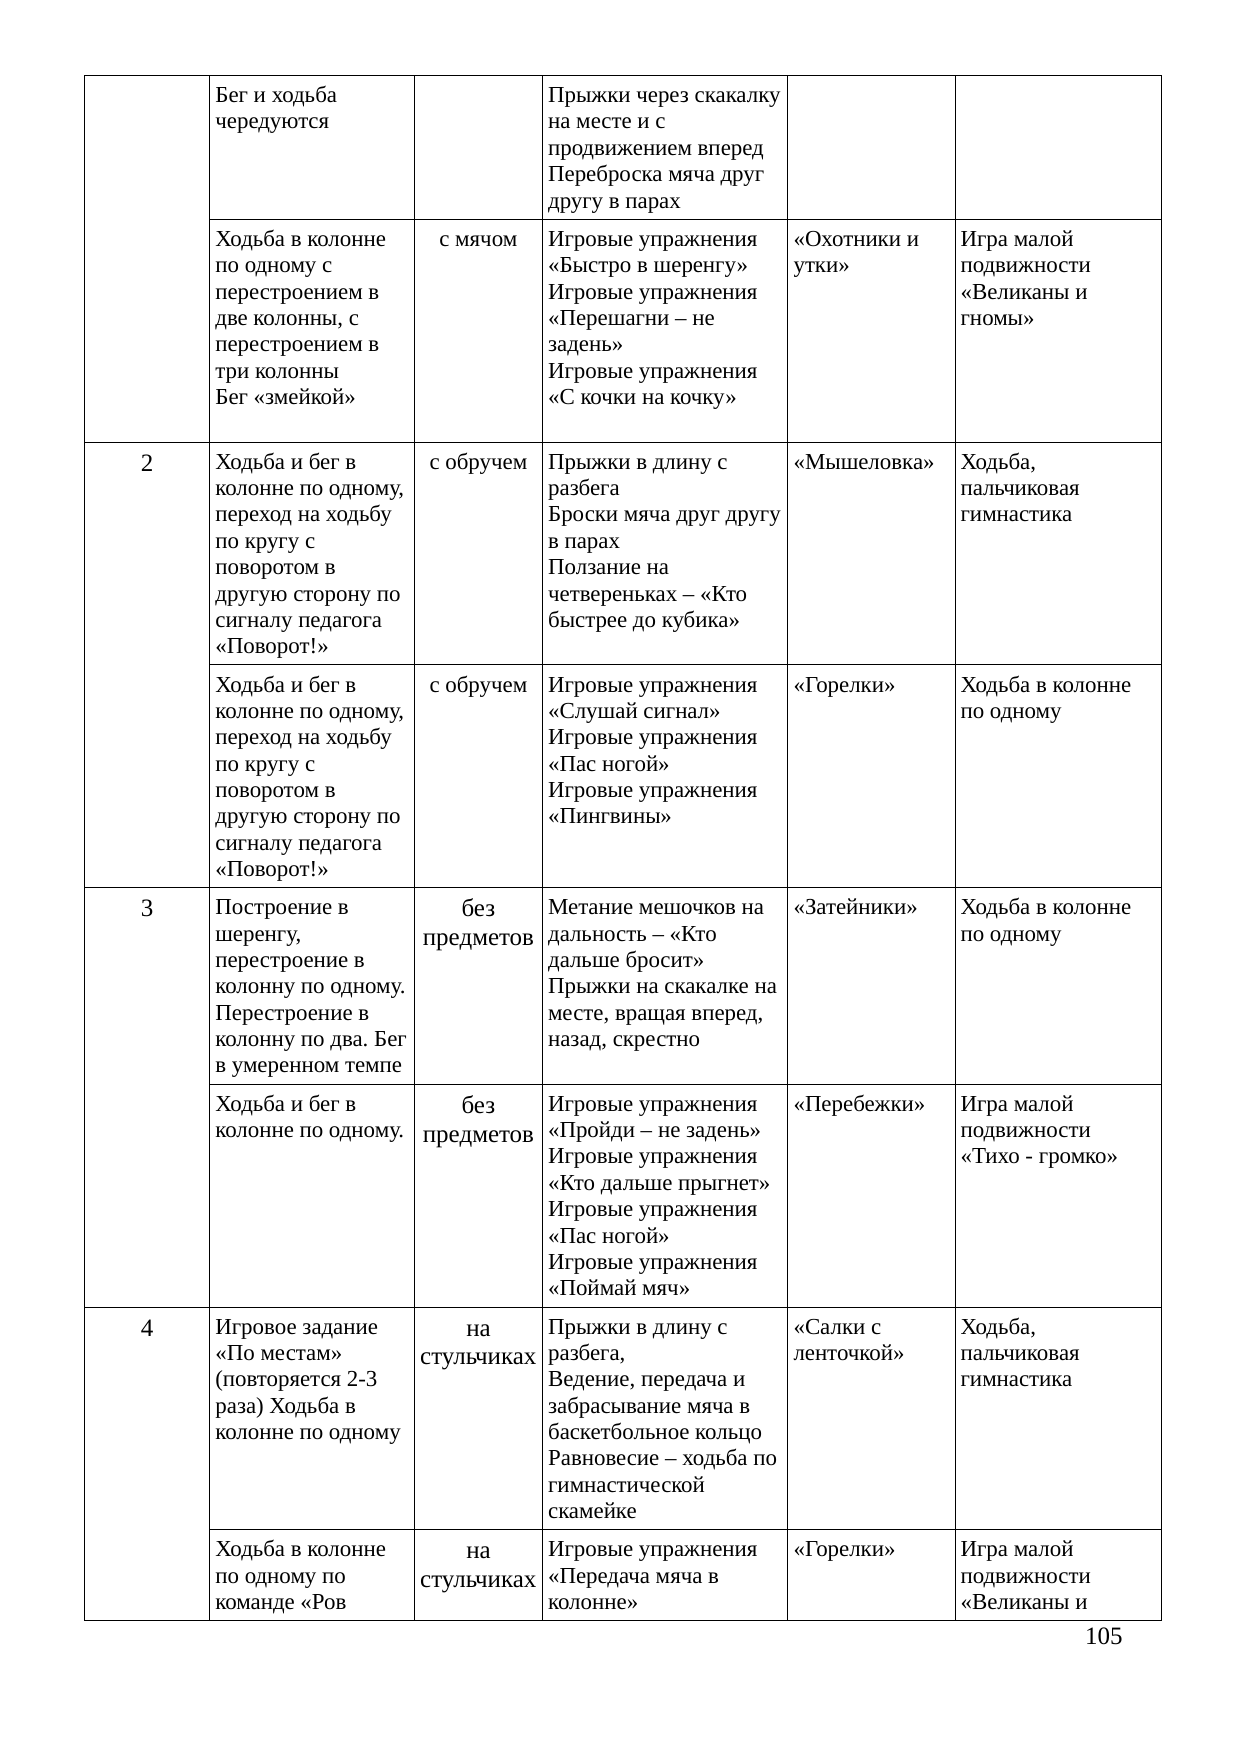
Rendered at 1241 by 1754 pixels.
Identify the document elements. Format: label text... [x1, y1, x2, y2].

table_cell Прыжки через скакалку на месте и с продвижением вперед Переброска мяча друг другу в парах [543, 76, 787, 219]
table_cell «Горелки» [788, 1530, 955, 1620]
table_cell Построение в шеренгу, перестроение в колонну по одному. Перестроение в колонну по два. Бег в умеренном темпе [210, 888, 414, 1084]
table_cell «Салки с ленточкой» [788, 1308, 955, 1529]
table_cell на стульчиках [415, 1530, 542, 1620]
table_cell на стульчиках [415, 1308, 542, 1529]
table_cell Бег и ходьба чередуются [210, 76, 414, 219]
table_cell с мячом [415, 220, 542, 442]
table_cell 4 [85, 1308, 209, 1620]
table_cell Ходьба в колонне по одному [956, 665, 1161, 887]
table_cell Ходьба в колонне по одному [956, 888, 1161, 1084]
table_cell Прыжки в длину с разбега Броски мяча друг другу в парах Ползание на четвереньках – «Кто быстрее до кубика» [543, 443, 787, 664]
table_cell Игра малой подвижности «Великаны и гномы» [956, 220, 1161, 442]
table_cell [85, 76, 209, 442]
table_cell Ходьба, пальчиковая гимнастика [956, 443, 1161, 664]
table_cell [788, 76, 955, 219]
table_cell Игра малой подвижности «Тихо - громко» [956, 1085, 1161, 1306]
table_cell «Охотники и утки» [788, 220, 955, 442]
table_cell Ходьба и бег в колонне по одному, переход на ходьбу по кругу с поворотом в другую сторону по сигналу педагога «Поворот!» [210, 665, 414, 887]
table_cell «Мышеловка» [788, 443, 955, 664]
table_cell [956, 76, 1161, 219]
table_cell Прыжки в длину с разбега, Ведение, передача и забрасывание мяча в баскетбольное кольцо Равновесие – ходьба по гимнастической скамейке [543, 1308, 787, 1529]
table_cell Ходьба в колонне по одному с перестроением в две колонны, с перестроением в три колонны Бег «змейкой» [210, 220, 414, 442]
table_cell Игровые упражнения «Передача мяча в колонне» [543, 1530, 787, 1620]
table_cell «Перебежки» [788, 1085, 955, 1306]
table_cell Игровое задание «По местам» (повторяется 2-3 раза) Ходьба в колонне по одному [210, 1308, 414, 1529]
table_cell Ходьба и бег в колонне по одному, переход на ходьбу по кругу с поворотом в другую сторону по сигналу педагога «Поворот!» [210, 443, 414, 664]
table_cell с обручем [415, 443, 542, 664]
table_cell Метание мешочков на дальность – «Кто дальше бросит» Прыжки на скакалке на месте, вращая вперед, назад, скрестно [543, 888, 787, 1084]
table_cell Ходьба, пальчиковая гимнастика [956, 1308, 1161, 1529]
table_cell без предметов [415, 1085, 542, 1306]
table_cell 2 [85, 443, 209, 887]
table_cell «Горелки» [788, 665, 955, 887]
table_cell Ходьба в колонне по одному по команде «Ров [210, 1530, 414, 1620]
table_cell «Затейники» [788, 888, 955, 1084]
table_cell Игровые упражнения «Слушай сигнал» Игровые упражнения «Пас ногой» Игровые упражнения «Пингвины» [543, 665, 787, 887]
table_cell с обручем [415, 665, 542, 887]
table_cell Игровые упражнения «Пройди – не задень» Игровые упражнения «Кто дальше прыгнет» Игровые упражнения «Пас ногой» Игровые упражнения «Поймай мяч» [543, 1085, 787, 1306]
table_cell Ходьба и бег в колонне по одному. [210, 1085, 414, 1306]
table_cell 3 [85, 888, 209, 1306]
table_cell Игра малой подвижности «Великаны и [956, 1530, 1161, 1620]
table_cell Игровые упражнения «Быстро в шеренгу» Игровые упражнения «Перешагни – не задень» Игровые упражнения «С кочки на кочку» [543, 220, 787, 442]
table_cell [415, 76, 542, 219]
table_cell без предметов [415, 888, 542, 1084]
